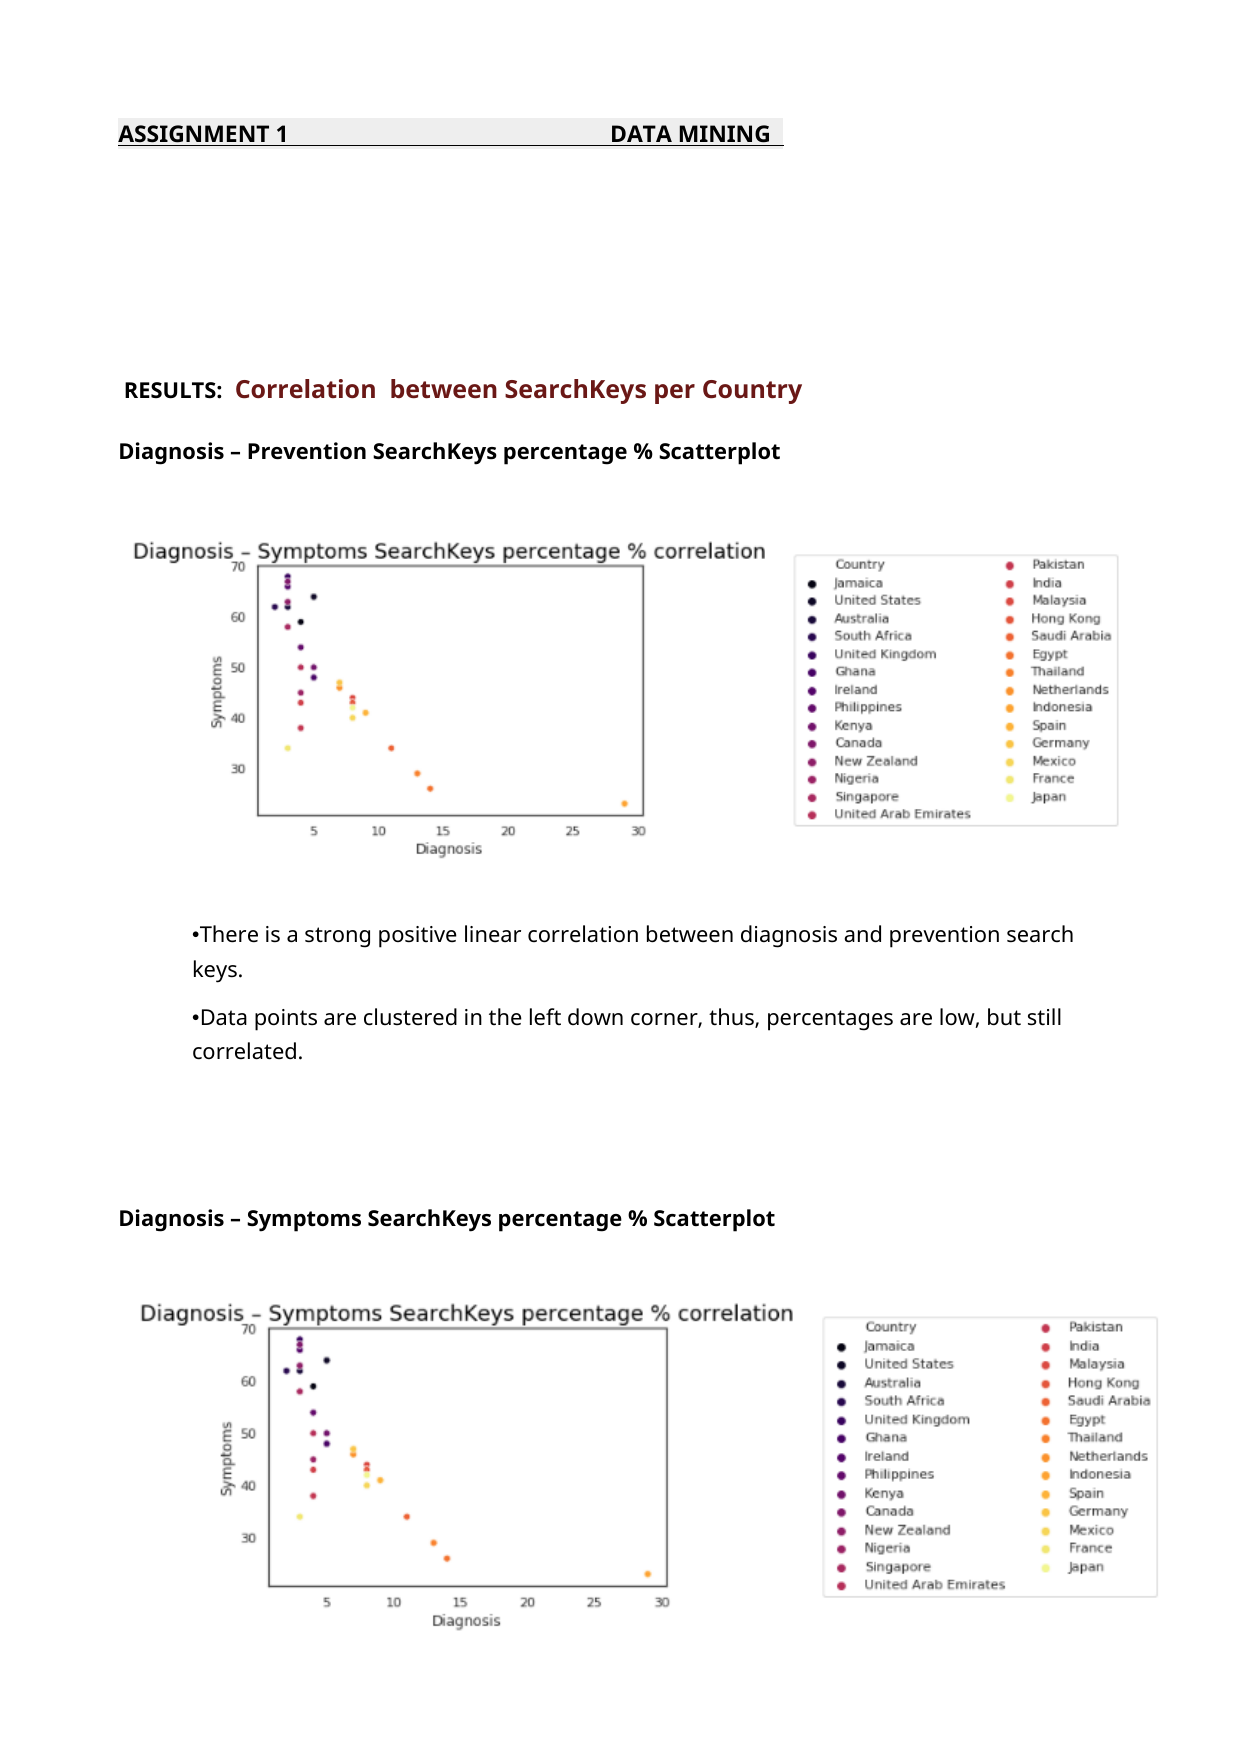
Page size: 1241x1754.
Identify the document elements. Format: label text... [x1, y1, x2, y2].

list There is a strong positive linear correlation between diagnosis and prevention search keys. [118, 919, 1122, 983]
list Data points are clustered in the left down corner, thus, percentages are low, but still correlated. [118, 1002, 1122, 1066]
picture [118, 533, 1123, 867]
text Diagnosis – Prevention SearchKeys percentage % Scatterplot [118, 436, 1122, 465]
picture [126, 1293, 1173, 1641]
text RESULTS: Correlation between SearchKeys per Country [118, 372, 1122, 406]
text Diagnosis – Symptoms SearchKeys percentage % Scatterplot [118, 1203, 1122, 1233]
